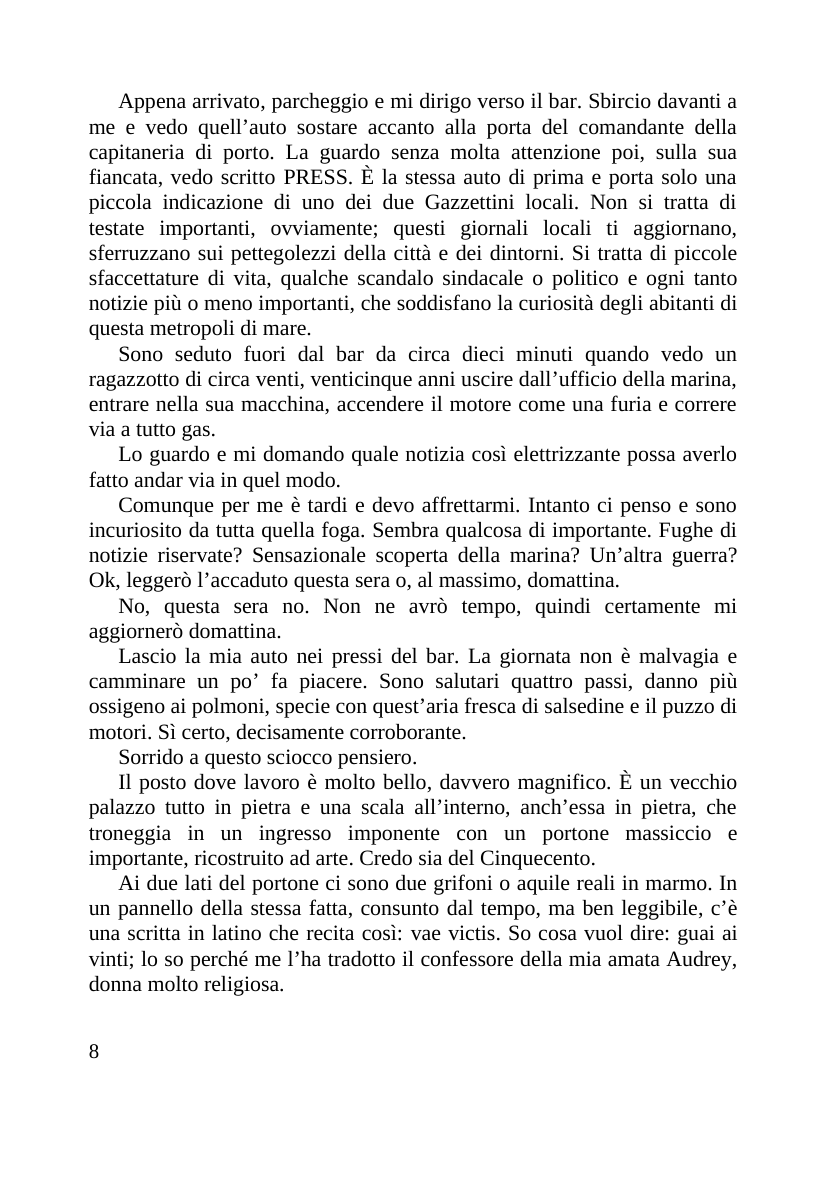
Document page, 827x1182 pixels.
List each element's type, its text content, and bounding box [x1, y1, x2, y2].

text Sorrido a questo sciocco pensiero. [88, 744, 738, 769]
text Il posto dove lavoro è molto bello, davvero magnifico. È un vecchio palazzo tutto in pietra e una scala all’interno, anch’essa in pietra, che troneggia in un ingresso imponente con un portone massiccio e importante, ricostruito ad arte. Credo sia del Cinquecento. [88, 769, 738, 870]
text Lascio la mia auto nei pressi del bar. La giornata non è malvagia e camminare un po’ fa piacere. Sono salutari quattro passi, danno più ossigeno ai polmoni, specie con quest’aria fresca di salsedine e il puzzo di motori. Sì certo, decisamente corroborante. [88, 643, 738, 744]
text Lo guardo e mi domando quale notizia così elettrizzante possa averlo fatto andar via in quel modo. [88, 441, 738, 492]
text Comunque per me è tardi e devo affrettarmi. Intanto ci penso e sono incuriosito da tutta quella foga. Sembra qualcosa di importante. Fughe di notizie riservate? Sensazionale scoperta della marina? Un’altra guerra? Ok, leggerò l’accaduto questa sera o, al massimo, domattina. [88, 492, 738, 593]
text Ai due lati del portone ci sono due grifoni o aquile reali in marmo. In un pannello della stessa fatta, consunto dal tempo, ma ben leggibile, c’è una scritta in latino che recita così: vae victis. So cosa vuol dire: guai ai vinti; lo so perché me l’ha tradotto il confessore della mia amata Audrey, donna molto religiosa. [88, 870, 738, 996]
text Appena arrivato, parcheggio e mi dirigo verso il bar. Sbircio davanti a me e vedo quell’auto sostare accanto alla porta del comandante della capitaneria di porto. La guardo senza molta attenzione poi, sulla sua fiancata, vedo scritto Press. È la stessa auto di prima e porta solo una piccola indicazione di uno dei due Gazzettini locali. Non si tratta di testate importanti, ovviamente; questi giornali locali ti aggiornano, sferruzzano sui pettegolezzi della città e dei dintorni. Si tratta di piccole sfaccettature di vita, qualche scandalo sindacale o politico e ogni tanto notizie più o meno importanti, che soddisfano la curiosità degli abitanti di questa metropoli di mare. [88, 88, 738, 341]
text Sono seduto fuori dal bar da circa dieci minuti quando vedo un ragazzotto di circa venti, venticinque anni uscire dall’ufficio della marina, entrare nella sua macchina, accendere il motore come una furia e correre via a tutto gas. [88, 341, 738, 441]
text No, questa sera no. Non ne avrò tempo, quindi certamente mi aggiornerò domattina. [88, 593, 738, 643]
